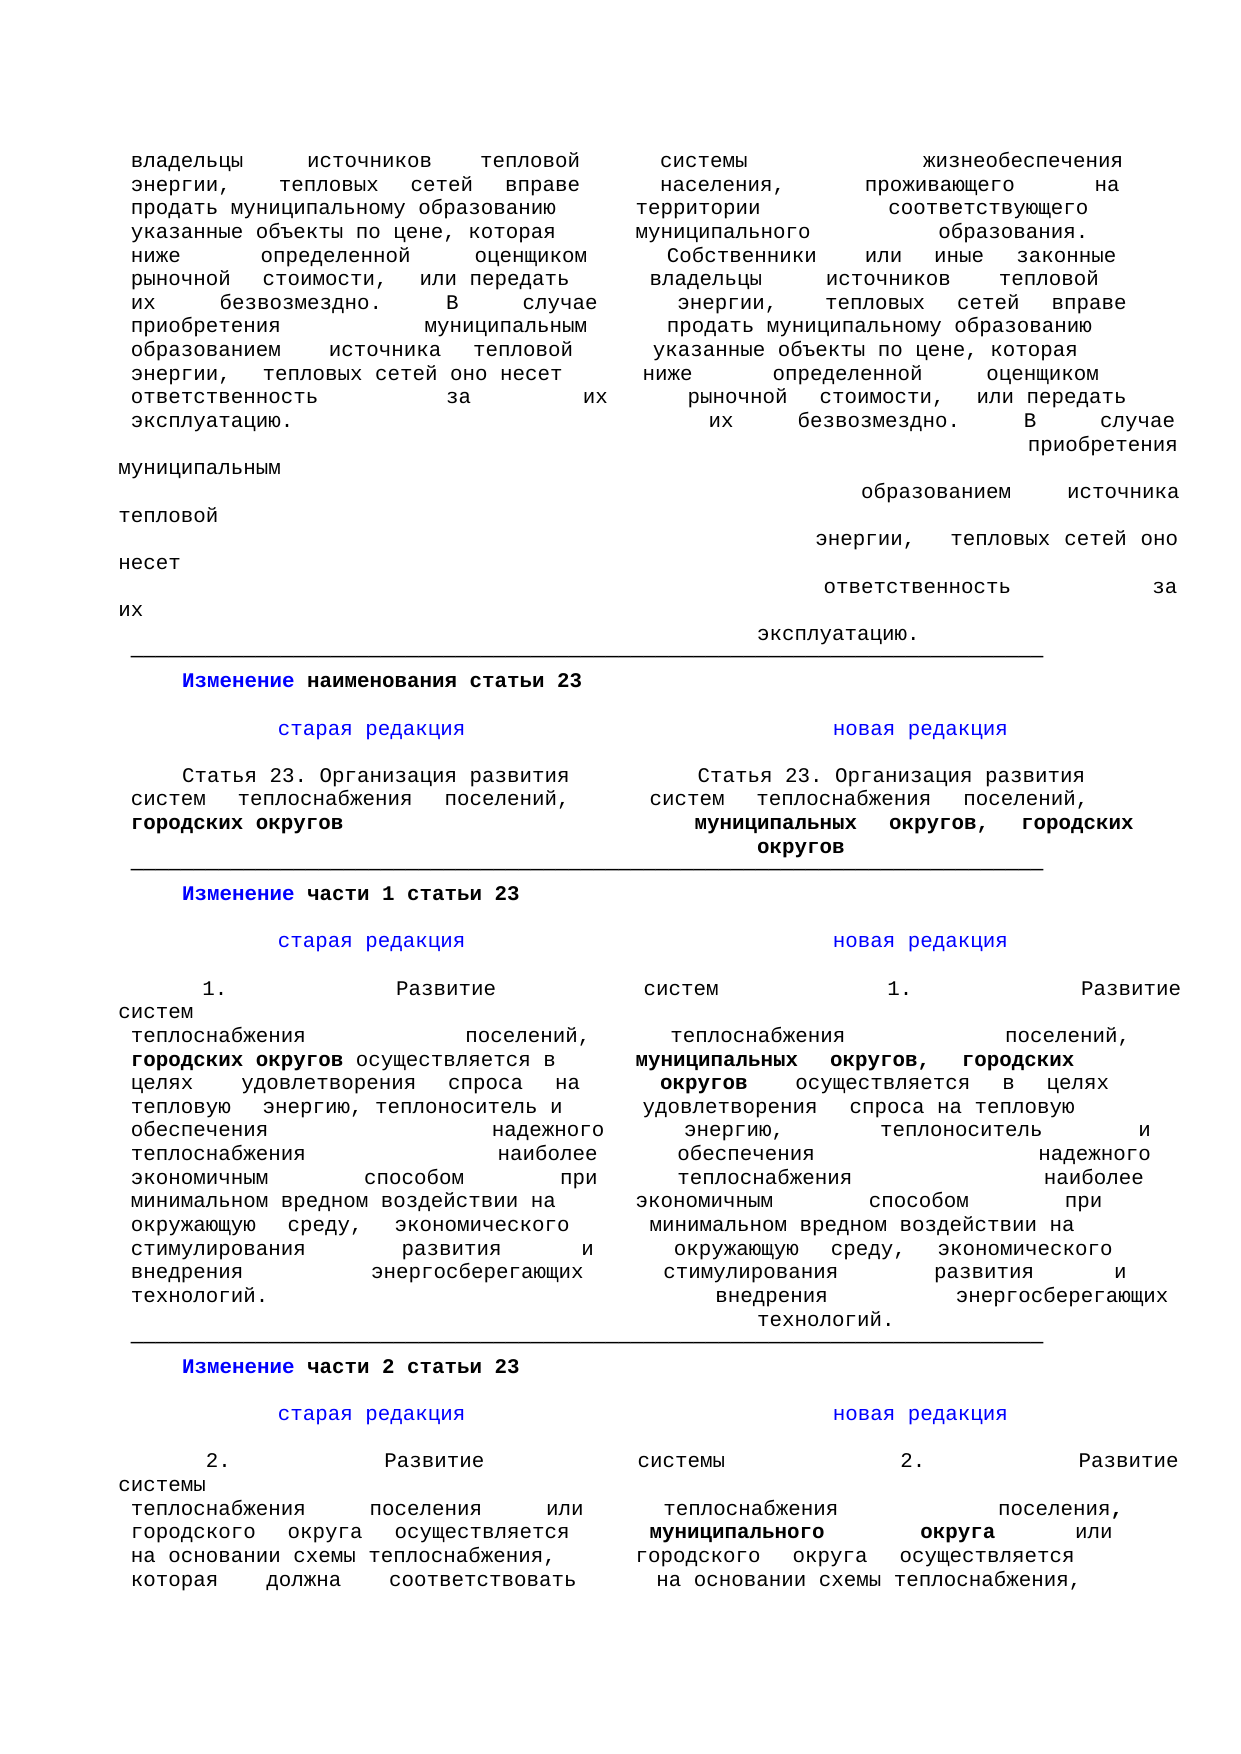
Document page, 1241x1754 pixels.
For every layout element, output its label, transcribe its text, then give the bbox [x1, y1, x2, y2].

text Изменение наименования статьи 23 [118, 670, 1181, 694]
text их безвозмездно. В случае энергии, тепловых сетей вправе [118, 292, 1181, 316]
text минимальном вредном воздействии на экономичным способом при [118, 1190, 1181, 1214]
text экономичным способом при теплоснабжения наиболее [118, 1167, 1181, 1190]
text старая редакция новая редакция [118, 717, 1181, 741]
text эксплуатацию. их безвозмездно. В случае [118, 410, 1181, 434]
text теплоснабжения поселений, теплоснабжения поселений, [118, 1025, 1181, 1048]
text систем теплоснабжения поселений, систем теплоснабжения поселений, [118, 788, 1181, 812]
text Изменение части 1 статьи 23 [118, 883, 1181, 907]
text энергии, тепловых сетей оно несет ниже определенной оценщиком [118, 363, 1181, 386]
text продать муниципальному образованию территории соответствующего [118, 197, 1181, 221]
text ответственность за их рыночной стоимости, или передать [118, 386, 1181, 410]
text 2. Развитие системы 2. Развитие системы [118, 1451, 1181, 1498]
text которая должна соответствовать на основании схемы теплоснабжения, [118, 1569, 1181, 1592]
text ───────────────────────────────────────────────────────────────────────── [118, 1332, 1181, 1356]
text технологий. внедрения энергосберегающих [118, 1285, 1181, 1309]
text приобретения муниципальным продать муниципальному образованию [118, 316, 1181, 339]
text старая редакция новая редакция [118, 1403, 1181, 1427]
text ───────────────────────────────────────────────────────────────────────── [118, 647, 1181, 670]
text приобретения муниципальным [118, 434, 1181, 481]
text 1. Развитие систем 1. Развитие систем [118, 978, 1181, 1025]
text обеспечения надежного энергию, теплоноситель и [118, 1119, 1181, 1143]
text городского округа осуществляется муниципального округа или [118, 1521, 1181, 1545]
text образованием источника тепловой указанные объекты по цене, которая [118, 339, 1181, 363]
text теплоснабжения наиболее обеспечения надежного [118, 1143, 1181, 1167]
text ответственность за их [118, 576, 1181, 623]
text энергии, тепловых сетей вправе населения, проживающего на [118, 174, 1181, 197]
text Изменение части 2 статьи 23 [118, 1356, 1181, 1379]
text эксплуатацию. [118, 623, 1181, 647]
text городских округов муниципальных округов, городских [118, 812, 1181, 836]
text технологий. [118, 1309, 1181, 1332]
text городских округов осуществляется в муниципальных округов, городских [118, 1048, 1181, 1072]
text ниже определенной оценщиком Собственники или иные законные [118, 244, 1181, 268]
text владельцы источников тепловой системы жизнеобеспечения [118, 150, 1181, 174]
text стимулирования развития и окружающую среду, экономического [118, 1238, 1181, 1261]
text на основании схемы теплоснабжения, городского округа осуществляется [118, 1545, 1181, 1569]
text целях удовлетворения спроса на округов осуществляется в целях [118, 1072, 1181, 1096]
text теплоснабжения поселения или теплоснабжения поселения, [118, 1498, 1181, 1521]
text указанные объекты по цене, которая муниципального образования. [118, 221, 1181, 244]
text рыночной стоимости, или передать владельцы источников тепловой [118, 268, 1181, 292]
text внедрения энергосберегающих стимулирования развития и [118, 1261, 1181, 1285]
text тепловую энергию, теплоноситель и удовлетворения спроса на тепловую [118, 1096, 1181, 1119]
text окружающую среду, экономического минимальном вредном воздействии на [118, 1214, 1181, 1238]
text старая редакция новая редакция [118, 930, 1181, 954]
text Статья 23. Организация развития Статья 23. Организация развития [118, 765, 1181, 788]
text энергии, тепловых сетей оно несет [118, 528, 1181, 576]
text ───────────────────────────────────────────────────────────────────────── [118, 859, 1181, 883]
text образованием источника тепловой [118, 481, 1181, 528]
text округов [118, 836, 1181, 859]
